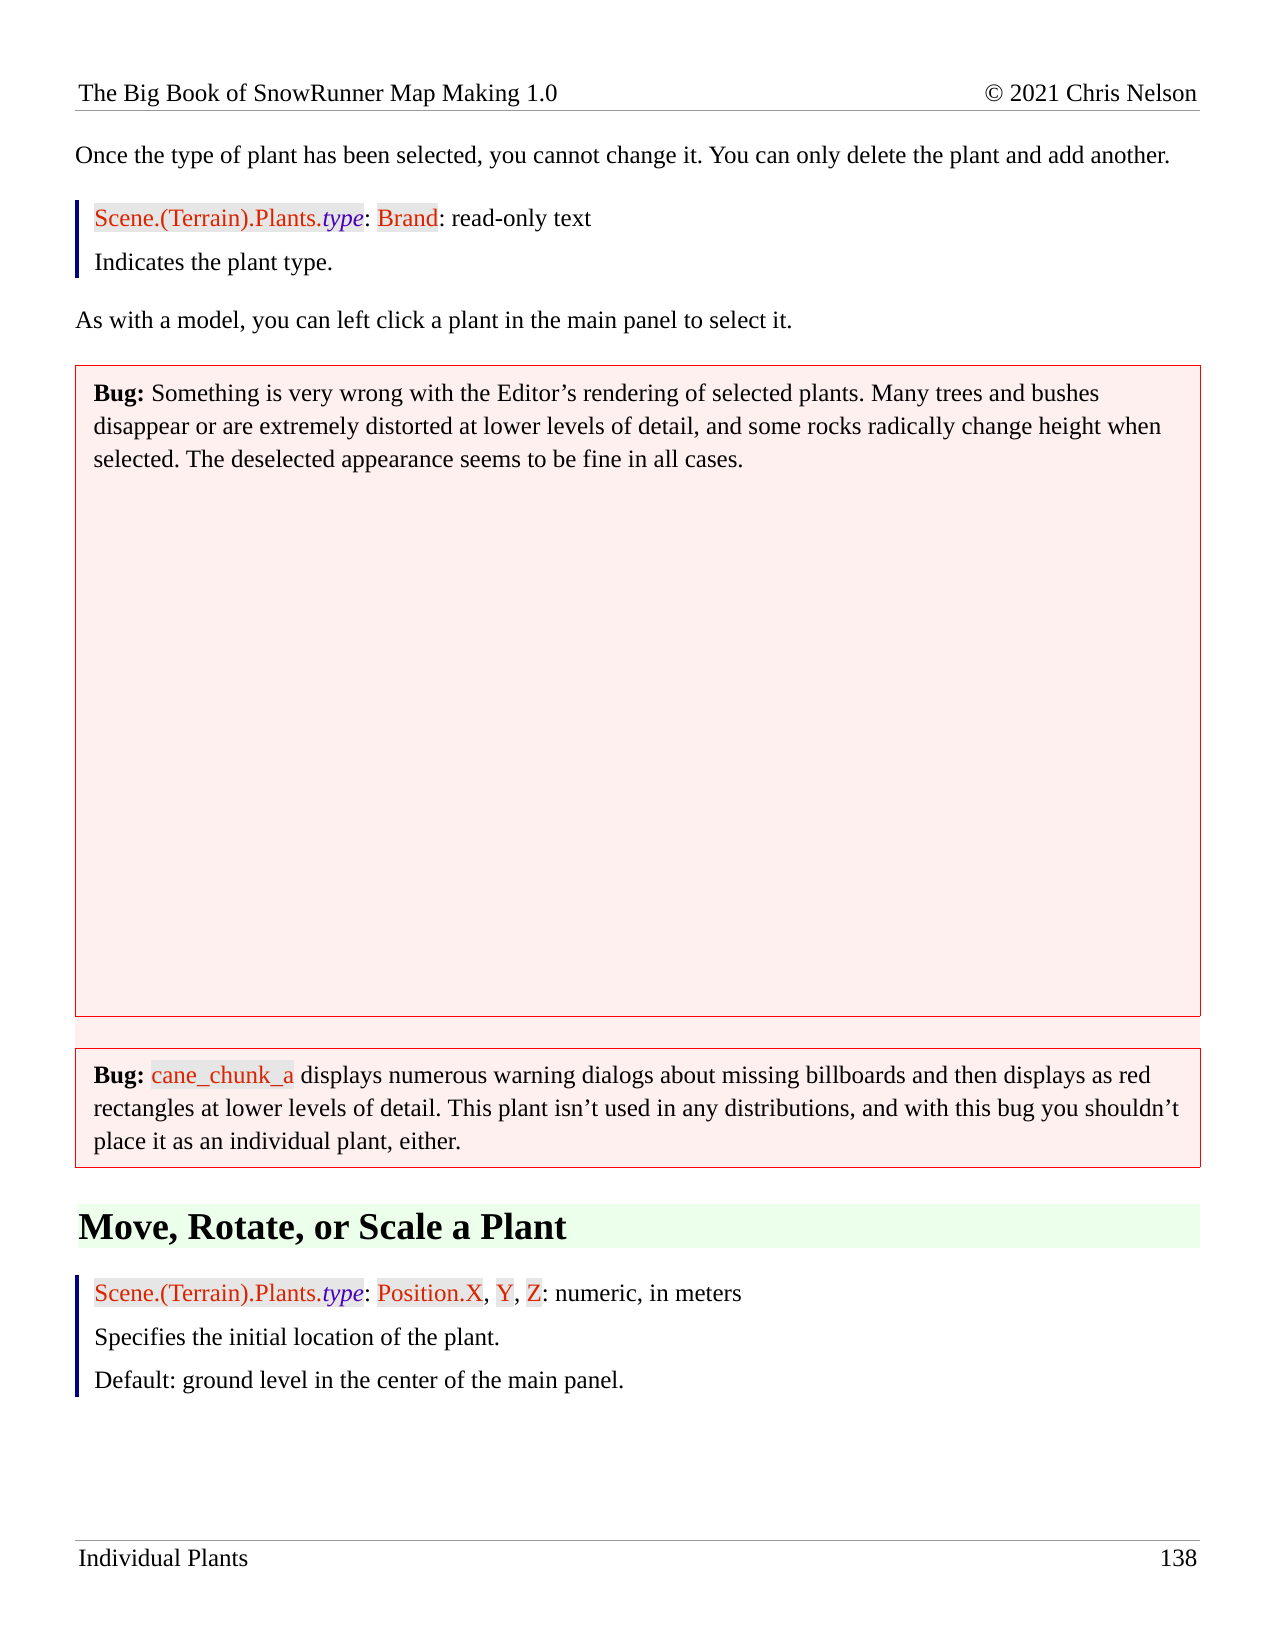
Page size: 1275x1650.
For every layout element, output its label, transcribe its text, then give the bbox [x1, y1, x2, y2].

text Indicates the plant type. [79, 244, 1200, 278]
text Scene.(Terrain).Plants.type: Brand: read-only text [79, 200, 1200, 232]
text As with a model, you can left click a plant in the main panel to select it. [75, 305, 1200, 334]
text Default: ground level in the center of the main panel. [79, 1362, 1200, 1397]
text Scene.(Terrain).Plants.type: Position.X, Y, Z: numeric, in meters [79, 1275, 1200, 1307]
subtitle Move, Rotate, or Scale a Plant [78, 1204, 1200, 1248]
text Specifies the initial location of the plant. [79, 1319, 1200, 1351]
list Something is very wrong with the Editor’s rendering of selected plants. Many trees and bushes disappear or are extremely distorted at lower levels of detail, and some rocks radically change height when selected. The deselected appearance seems to be fine in all cases. [76, 366, 1200, 472]
text Once the type of plant has been selected, you cannot change it. You can only delete the plant and add another. [75, 140, 1200, 169]
list cane_chunk_a displays numerous warning dialogs about missing billboards and then displays as red rectangles at lower levels of detail. This plant isn’t used in any distributions, and with this bug you shouldn’t place it as an individual plant, either. [76, 1049, 1200, 1167]
